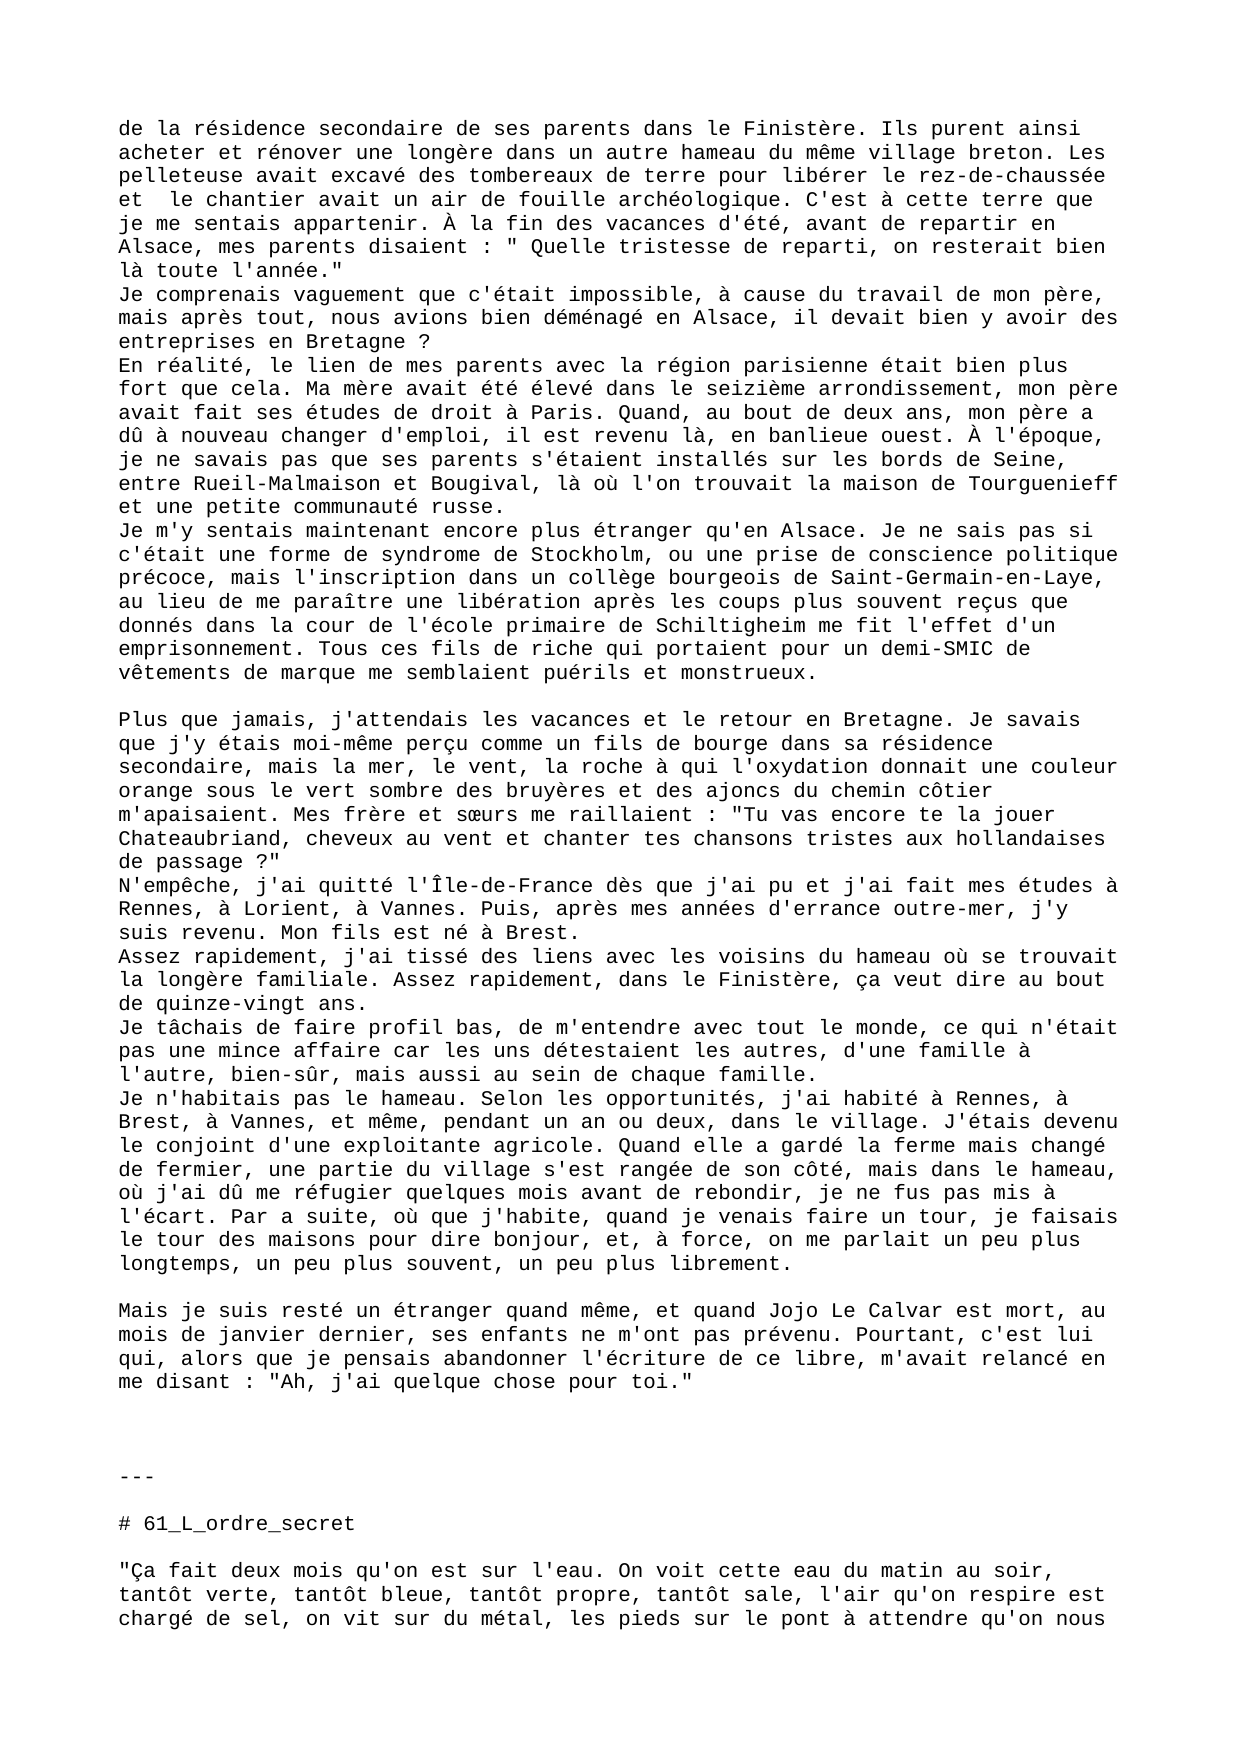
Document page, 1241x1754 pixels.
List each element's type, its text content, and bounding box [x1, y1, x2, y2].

text Plus que jamais, j'attendais les vacances et le retour en Bretagne. Je savais que j'y étais moi-même perçu comme un fils de bourge dans sa résidence secondaire, mais la mer, le vent, la roche à qui l'oxydation donnait une couleur orange sous le vert sombre des bruyères et des ajoncs du chemin côtier m'apaisaient. Mes frère et sœurs me raillaient : "Tu vas encore te la jouer Chateaubriand, cheveux au vent et chanter tes chansons tristes aux hollandaises de passage ?" [118, 709, 1122, 875]
text Je tâchais de faire profil bas, de m'entendre avec tout le monde, ce qui n'était pas une mince affaire car les uns détestaient les autres, d'une famille à l'autre, bien-sûr, mais aussi au sein de chaque famille. [118, 1017, 1122, 1088]
text "Ça fait deux mois qu'on est sur l'eau. On voit cette eau du matin au soir, tantôt verte, tantôt bleue, tantôt propre, tantôt sale, l'air qu'on respire est chargé de sel, on vit sur du métal, les pieds sur le pont à attendre qu'on nous [118, 1561, 1122, 1631]
text Assez rapidement, j'ai tissé des liens avec les voisins du hameau où se trouvait la longère familiale. Assez rapidement, dans le Finistère, ça veut dire au bout de quinze-vingt ans. [118, 946, 1122, 1017]
text Mais je suis resté un étranger quand même, et quand Jojo Le Calvar est mort, au mois de janvier dernier, ses enfants ne m'ont pas prévenu. Pourtant, c'est lui qui, alors que je pensais abandonner l'écriture de ce libre, m'avait relancé en me disant : "Ah, j'ai quelque chose pour toi." [118, 1300, 1122, 1395]
text N'empêche, j'ai quitté l'Île-de-France dès que j'ai pu et j'ai fait mes études à Rennes, à Lorient, à Vannes. Puis, après mes années d'errance outre-mer, j'y suis revenu. Mon fils est né à Brest. [118, 875, 1122, 946]
text Je n'habitais pas le hameau. Selon les opportunités, j'ai habité à Rennes, à Brest, à Vannes, et même, pendant un an ou deux, dans le village. J'étais devenu le conjoint d'une exploitante agricole. Quand elle a gardé la ferme mais changé de fermier, une partie du village s'est rangée de son côté, mais dans le hameau, où j'ai dû me réfugier quelques mois avant de rebondir, je ne fus pas mis à l'écart. Par a suite, où que j'habite, quand je venais faire un tour, je faisais le tour des maisons pour dire bonjour, et, à force, on me parlait un peu plus longtemps, un peu plus souvent, un peu plus librement. [118, 1088, 1122, 1277]
text Je comprenais vaguement que c'était impossible, à cause du travail de mon père, mais après tout, nous avions bien déménagé en Alsace, il devait bien y avoir des entreprises en Bretagne ? [118, 284, 1122, 354]
text En réalité, le lien de mes parents avec la région parisienne était bien plus fort que cela. Ma mère avait été élevé dans le seizième arrondissement, mon père avait fait ses études de droit à Paris. Quand, au bout de deux ans, mon père a dû à nouveau changer d'emploi, il est revenu là, en banlieue ouest. À l'époque, je ne savais pas que ses parents s'étaient installés sur les bords de Seine, entre Rueil-Malmaison et Bougival, là où l'on trouvait la maison de Tourguenieff et une petite communauté russe. [118, 354, 1122, 520]
text Je m'y sentais maintenant encore plus étranger qu'en Alsace. Je ne sais pas si c'était une forme de syndrome de Stockholm, ou une prise de conscience politique précoce, mais l'inscription dans un collège bourgeois de Saint-Germain-en-Laye, au lieu de me paraître une libération après les coups plus souvent reçus que donnés dans la cour de l'école primaire de Schiltigheim me fit l'effet d'un emprisonnement. Tous ces fils de riche qui portaient pour un demi-SMIC de vêtements de marque me semblaient puérils et monstrueux. [118, 520, 1122, 686]
text --- [118, 1466, 1122, 1489]
text # 61_L_ordre_secret [118, 1513, 1122, 1537]
text de la résidence secondaire de ses parents dans le Finistère. Ils purent ainsi acheter et rénover une longère dans un autre hameau du même village breton. Les pelleteuse avait excavé des tombereaux de terre pour libérer le rez-de-chaussée et le chantier avait un air de fouille archéologique. C'est à cette terre que je me sentais appartenir. À la fin des vacances d'été, avant de repartir en Alsace, mes parents disaient : " Quelle tristesse de reparti, on resterait bien là toute l'année." [118, 118, 1122, 284]
